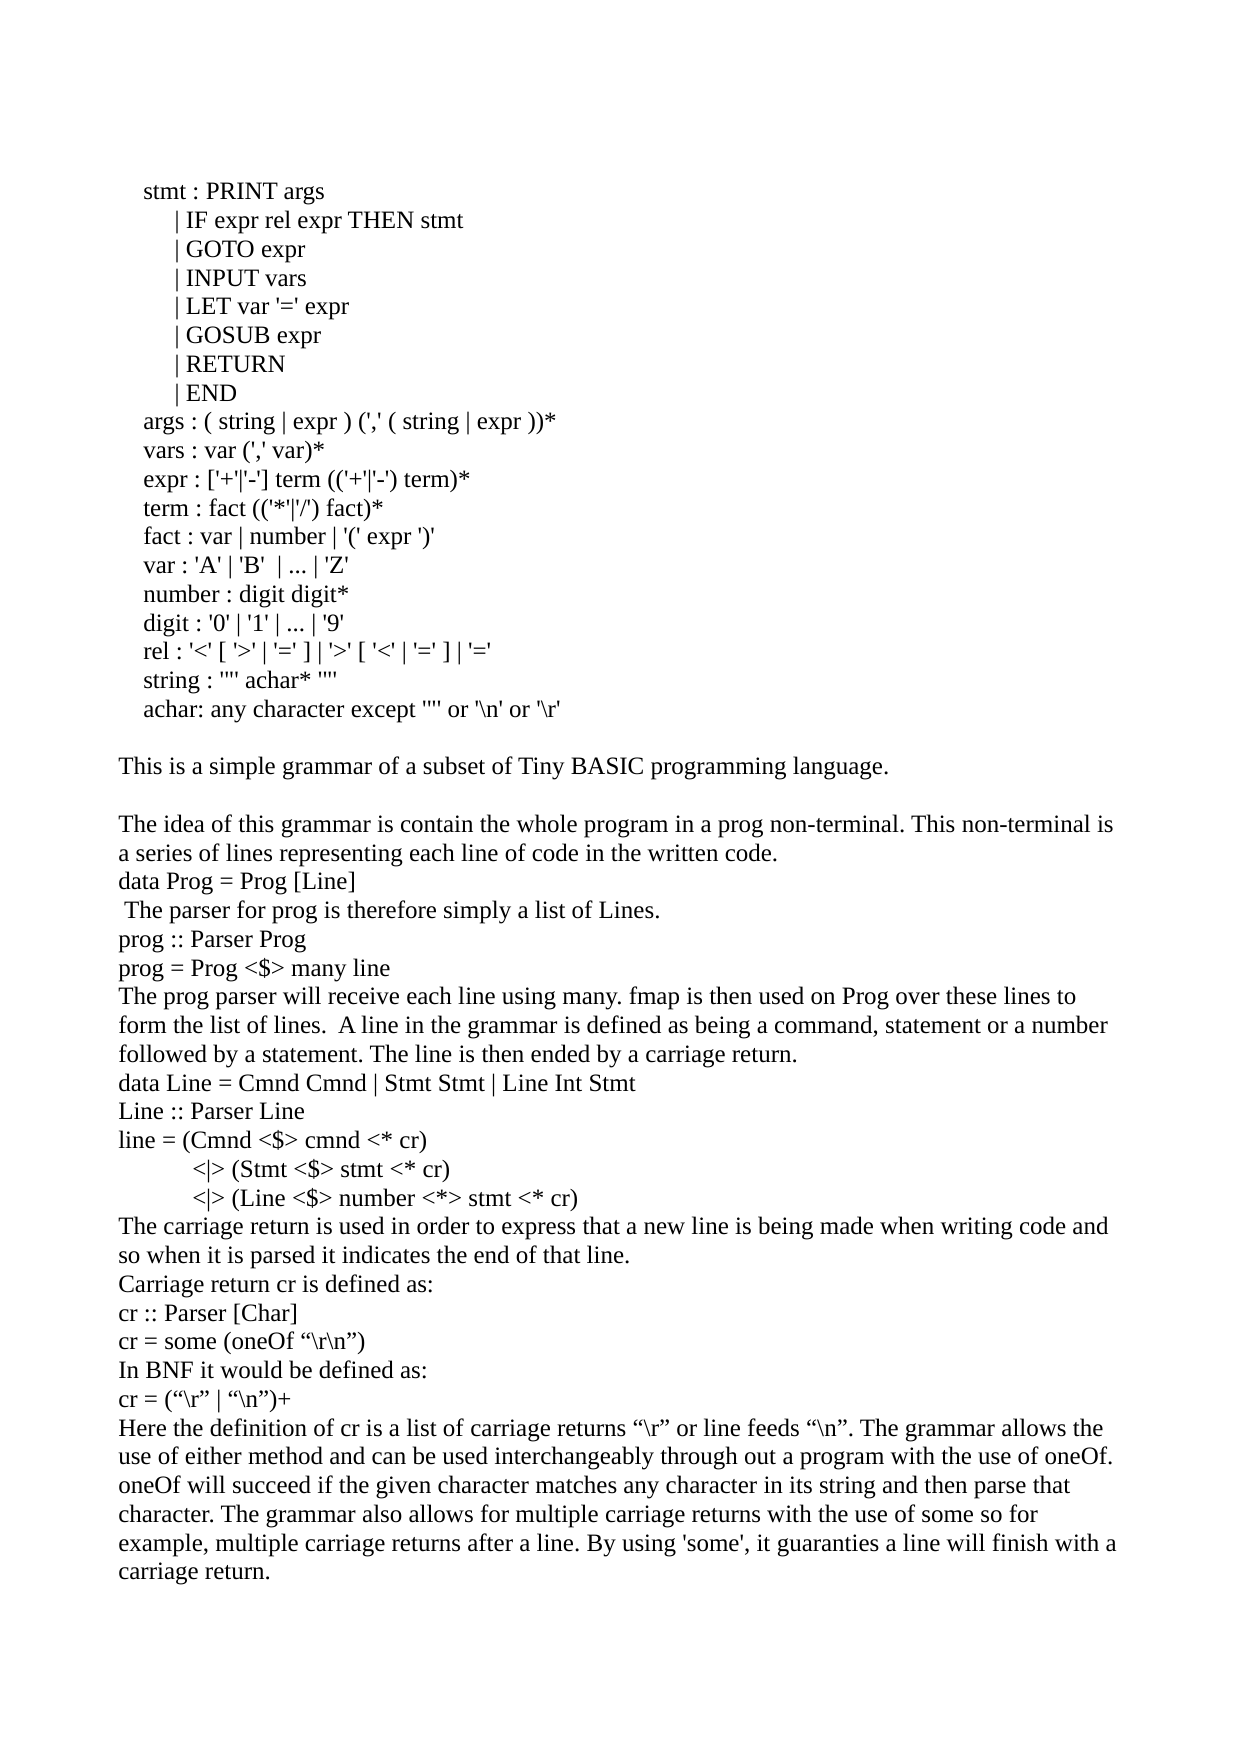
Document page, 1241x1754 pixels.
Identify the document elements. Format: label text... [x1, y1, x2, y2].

text prog :: Parser Prog [118, 924, 1122, 953]
text | GOTO expr [118, 234, 1122, 263]
text [118, 1585, 1122, 1614]
text vars : var (',' var)* [118, 435, 1122, 464]
text The parser for prog is therefore simply a list of Lines. [118, 895, 1122, 924]
text | RETURN [118, 349, 1122, 378]
text | IF expr rel expr THEN stmt [118, 205, 1122, 234]
text var : 'A' | 'B' | ... | 'Z' [118, 550, 1122, 579]
text In BNF it would be defined as: cr = (“\r” | “\n”)+ [118, 1355, 1122, 1413]
text The carriage return is used in order to express that a new line is being made when writing code and so when it is parsed it indicates the end of that line. [118, 1211, 1122, 1269]
text The idea of this grammar is contain the whole program in a prog non-terminal. This non-terminal is a series of lines representing each line of code in the written code. [118, 809, 1122, 866]
text expr : ['+'|'-'] term (('+'|'-') term)* [118, 464, 1122, 493]
text prog = Prog <$> many line [118, 953, 1122, 981]
text | GOSUB expr [118, 320, 1122, 349]
text args : ( string | expr ) (',' ( string | expr ))* [118, 406, 1122, 435]
text Carriage return cr is defined as: [118, 1269, 1122, 1298]
text <|> (Stmt <$> stmt <* cr) <|> (Line <$> number <*> stmt <* cr) [118, 1154, 1122, 1211]
text achar: any character except '"' or '\n' or '\r' [118, 694, 1122, 723]
text line = (Cmnd <$> cmnd <* cr) [118, 1125, 1122, 1154]
text This is a simple grammar of a subset of Tiny BASIC programming language. [118, 751, 1122, 780]
text string : '"' achar* '"' [118, 665, 1122, 694]
text digit : '0' | '1' | ... | '9' [118, 608, 1122, 636]
text Line :: Parser Line [118, 1096, 1122, 1125]
text The prog parser will receive each line using many. fmap is then used on Prog over these lines to form the list of lines. A line in the grammar is defined as being a command, statement or a number followed by a statement. The line is then ended by a carriage return. [118, 981, 1122, 1068]
text stmt : PRINT args [118, 176, 1122, 205]
text rel : '<' [ '>' | '=' ] | '>' [ '<' | '=' ] | '=' [118, 636, 1122, 665]
text | LET var '=' expr [118, 291, 1122, 320]
text cr = some (oneOf “\r\n”) [118, 1326, 1122, 1355]
text cr :: Parser [Char] [118, 1298, 1122, 1326]
text Here the definition of cr is a list of carriage returns “\r” or line feeds “\n”. The grammar allows the use of either method and can be used interchangeably through out a program with the use of oneOf. oneOf will succeed if the given character matches any character in its string and then parse that character. The grammar also allows for multiple carriage returns with the use of some so for example, multiple carriage returns after a line. By using 'some', it guaranties a line will finish with a carriage return. [118, 1413, 1122, 1585]
text data Prog = Prog [Line] [118, 866, 1122, 895]
text | INPUT vars [118, 263, 1122, 291]
text fact : var | number | '(' expr ')' [118, 521, 1122, 550]
text number : digit digit* [118, 579, 1122, 608]
text | END [118, 378, 1122, 406]
text term : fact (('*'|'/') fact)* [118, 493, 1122, 521]
text data Line = Cmnd Cmnd | Stmt Stmt | Line Int Stmt [118, 1068, 1122, 1096]
